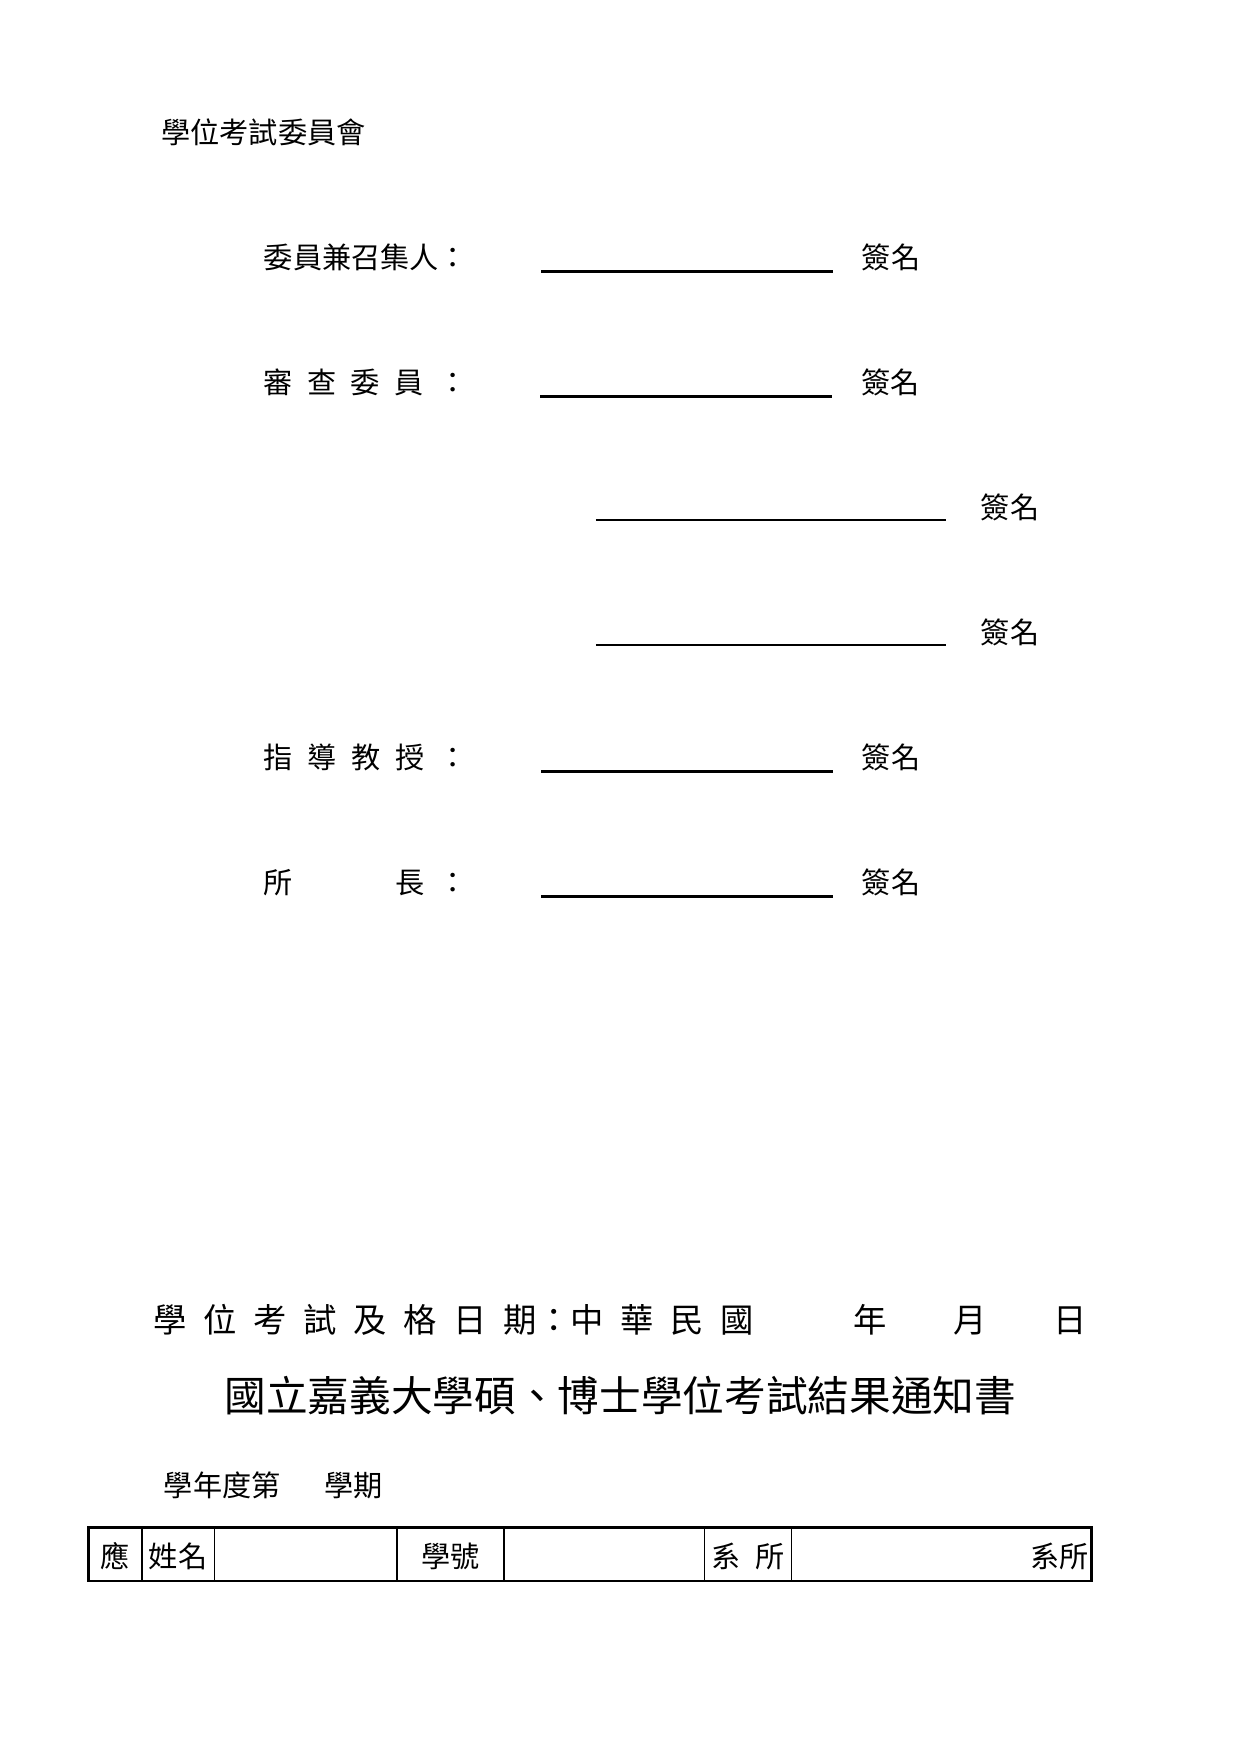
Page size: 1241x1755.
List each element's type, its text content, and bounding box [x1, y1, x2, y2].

text 指 導 教 授 ： 簽名 [89, 714, 1152, 776]
text 簽名 [176, 589, 1152, 651]
table_header 系所 [792, 1529, 1090, 1580]
table_header 應 [90, 1529, 141, 1580]
table_header [215, 1529, 396, 1580]
text 學年度第 學期 [89, 1463, 1152, 1505]
text 委員兼召集人： 簽名 [89, 214, 1152, 276]
table_header [505, 1529, 704, 1580]
text 學 位 考 試 及 格 日 期：中 華 民 國 年 月 日 [89, 1276, 1152, 1339]
table_header 系 所 [705, 1529, 791, 1580]
table_header 姓名 [143, 1529, 214, 1580]
text 所 長 ： 簽名 [89, 839, 1152, 901]
text 簽名 [176, 464, 1152, 526]
text 國立嘉義大學碩、博士學位考試結果通知書 [89, 1363, 1152, 1423]
text 學位考試委員會 [161, 89, 1152, 151]
text 審 查 委 員 ： 簽名 [176, 339, 1152, 401]
table_header 學號 [398, 1529, 503, 1580]
